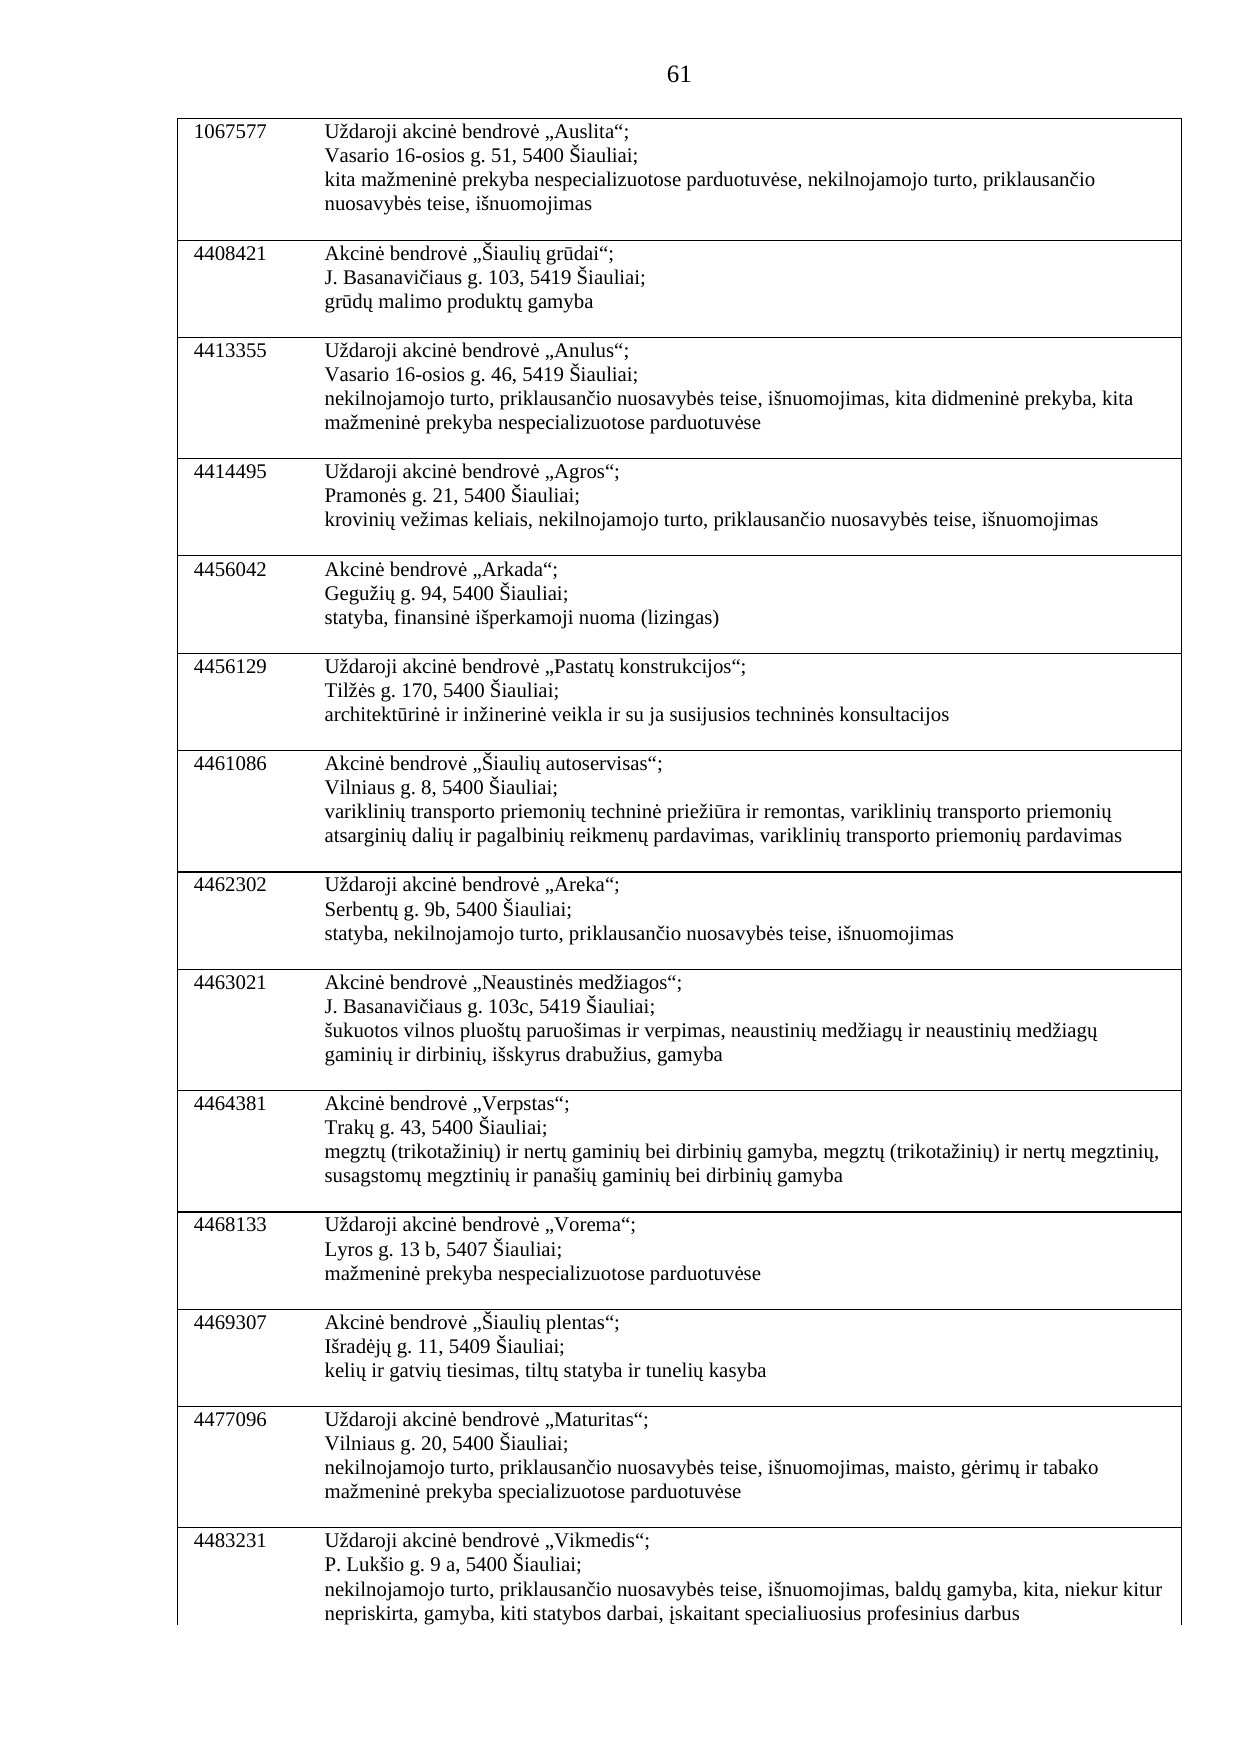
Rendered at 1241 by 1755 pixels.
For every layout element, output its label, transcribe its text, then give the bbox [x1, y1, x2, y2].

table_cell Uždaroji akcinė bendrovė „Areka“; Serbentų g. 9b, 5400 Šiauliai; statyba, nekilnojamojo turto, priklausančio nuosavybės teise, išnuomojimas [313, 873, 1181, 944]
table_cell 4483231 [178, 1528, 313, 1624]
table_cell [178, 1285, 1181, 1309]
table_cell Akcinė bendrovė „Verpstas“; Trakų g. 43, 5400 Šiauliai; megztų (trikotažinių) ir nertų gaminių bei dirbinių gamyba, megztų (trikotažinių) ir nertų megztinių, susagstomų megztinių ir panašių gaminių bei dirbinių gamyba [313, 1091, 1181, 1187]
table_cell Akcinė bendrovė „Šiaulių plentas“; Išradėjų g. 11, 5409 Šiauliai; kelių ir gatvių tiesimas, tiltų statyba ir tunelių kasyba [313, 1310, 1181, 1382]
table_cell 4461086 [178, 751, 313, 847]
table_cell 4462302 [178, 873, 313, 944]
table_cell [178, 1187, 1181, 1211]
table_cell [178, 945, 1181, 969]
table_cell [178, 726, 1181, 750]
table_cell Uždaroji akcinė bendrovė „Anulus“; Vasario 16-osios g. 46, 5419 Šiauliai; nekilnojamojo turto, priklausančio nuosavybės teise, išnuomojimas, kita didmeninė prekyba, kita mažmeninė prekyba nespecializuotose parduotuvėse [313, 338, 1181, 434]
table_cell Uždaroji akcinė bendrovė „Agros“; Pramonės g. 21, 5400 Šiauliai; krovinių vežimas keliais, nekilnojamojo turto, priklausančio nuosavybės teise, išnuomojimas [313, 459, 1181, 531]
table_cell [178, 1503, 1181, 1527]
table_cell [178, 1066, 1181, 1090]
table_cell 4464381 [178, 1091, 313, 1187]
table_cell Uždaroji akcinė bendrovė „Pastatų konstrukcijos“; Tilžės g. 170, 5400 Šiauliai; architektūrinė ir inžinerinė veikla ir su ja susijusios techninės konsultacijos [313, 654, 1181, 726]
table_cell [178, 847, 1181, 871]
table_cell Uždaroji akcinė bendrovė „Maturitas“; Vilniaus g. 20, 5400 Šiauliai; nekilnojamojo turto, priklausančio nuosavybės teise, išnuomojimas, maisto, gėrimų ir tabako mažmeninė prekyba specializuotose parduotuvėse [313, 1407, 1181, 1503]
table_cell 4456042 [178, 556, 313, 629]
table_cell [178, 629, 1181, 653]
table_cell 4414495 [178, 459, 313, 531]
table_cell 1067577 [178, 119, 313, 215]
table_cell Uždaroji akcinė bendrovė „Vikmedis“; P. Lukšio g. 9 a, 5400 Šiauliai; nekilnojamojo turto, priklausančio nuosavybės teise, išnuomojimas, baldų gamyba, kita, niekur kitur nepriskirta, gamyba, kiti statybos darbai, įskaitant specialiuosius profesinius darbus [313, 1528, 1181, 1624]
table_cell 4463021 [178, 970, 313, 1066]
table_cell Akcinė bendrovė „Šiaulių autoservisas“; Vilniaus g. 8, 5400 Šiauliai; variklinių transporto priemonių techninė priežiūra ir remontas, variklinių transporto priemonių atsarginių dalių ir pagalbinių reikmenų pardavimas, variklinių transporto priemonių pardavimas [313, 751, 1181, 847]
table_cell Uždaroji akcinė bendrovė „Auslita“; Vasario 16-osios g. 51, 5400 Šiauliai; kita mažmeninė prekyba nespecializuotose parduotuvėse, nekilnojamojo turto, priklausančio nuosavybės teise, išnuomojimas [313, 119, 1181, 215]
table_cell [178, 1382, 1181, 1406]
table_cell [178, 215, 1181, 239]
table_cell 4408421 [178, 241, 313, 313]
table_cell [178, 434, 1181, 458]
table_cell 4477096 [178, 1407, 313, 1503]
table_cell Uždaroji akcinė bendrovė „Vorema“; Lyros g. 13 b, 5407 Šiauliai; mažmeninė prekyba nespecializuotose parduotuvėse [313, 1213, 1181, 1284]
table_cell [178, 531, 1181, 555]
table_cell Akcinė bendrovė „Neaustinės medžiagos“; J. Basanavičiaus g. 103c, 5419 Šiauliai; šukuotos vilnos pluoštų paruošimas ir verpimas, neaustinių medžiagų ir neaustinių medžiagų gaminių ir dirbinių, išskyrus drabužius, gamyba [313, 970, 1181, 1066]
table_cell Akcinė bendrovė „Šiaulių grūdai“; J. Basanavičiaus g. 103, 5419 Šiauliai; grūdų malimo produktų gamyba [313, 241, 1181, 313]
table_cell Akcinė bendrovė „Arkada“; Gegužių g. 94, 5400 Šiauliai; statyba, finansinė išperkamoji nuoma (lizingas) [313, 556, 1181, 629]
table_cell 4468133 [178, 1213, 313, 1284]
table_cell 4469307 [178, 1310, 313, 1382]
table_cell 4413355 [178, 338, 313, 434]
table_cell 4456129 [178, 654, 313, 726]
table_cell [178, 313, 1181, 337]
